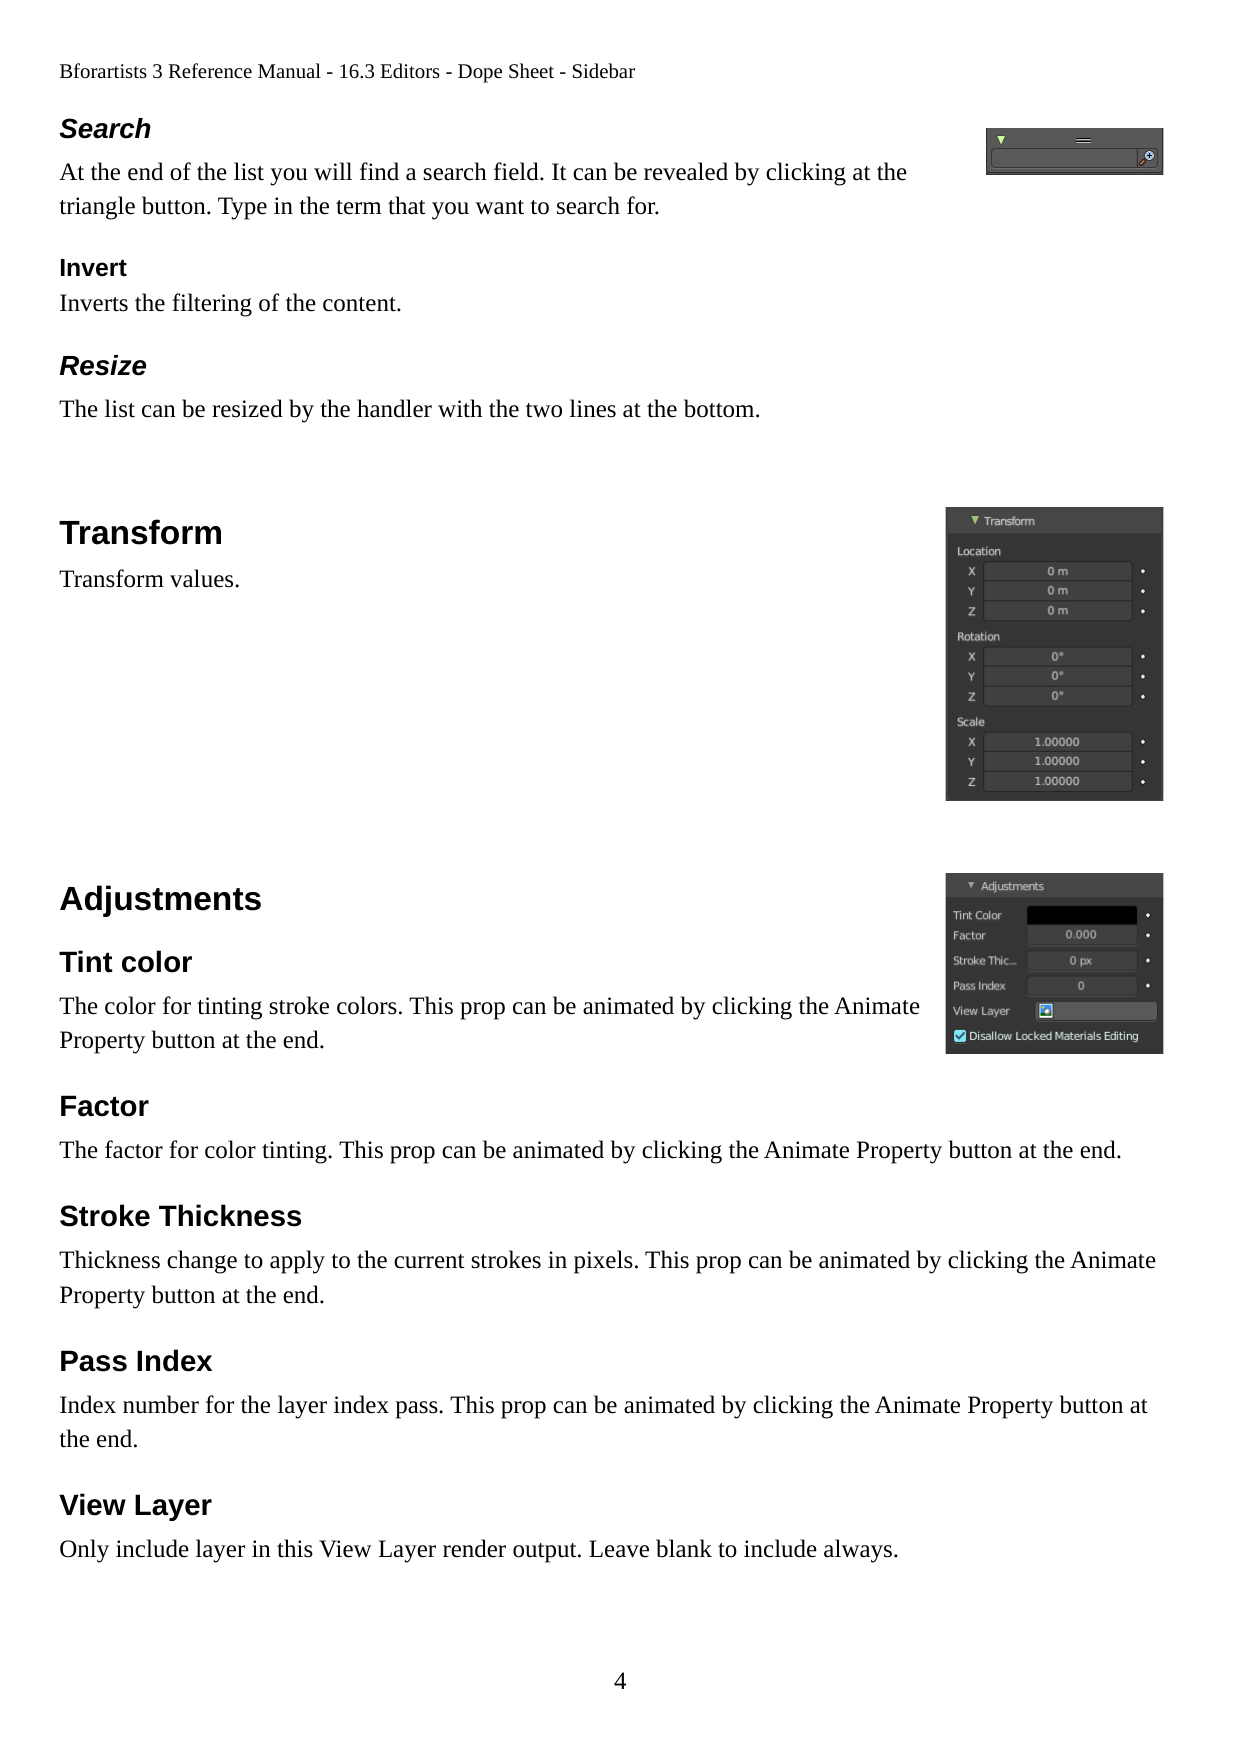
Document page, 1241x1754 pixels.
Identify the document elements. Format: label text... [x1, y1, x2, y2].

text The factor for color tinting. This prop can be animated by clicking the Animate Property button at the end. [59, 1135, 1181, 1164]
text Only include layer in this View Layer render output. Leave blank to include always. [59, 1534, 1181, 1563]
subtitle Invert [59, 253, 1181, 282]
subtitle [1164, 513, 1181, 551]
text Transform values. [59, 564, 945, 593]
picture [945, 507, 1164, 801]
subtitle Search [59, 113, 1181, 144]
subtitle Transform [59, 513, 945, 551]
subtitle Factor [59, 1089, 1181, 1123]
subtitle [1164, 945, 1181, 978]
subtitle [1164, 879, 1181, 918]
text Inverts the filtering of the content. [59, 288, 1181, 317]
text [1164, 564, 1181, 593]
picture [945, 873, 1164, 1054]
picture [986, 128, 1164, 175]
text The color for tinting stroke colors. This prop can be animated by clicking the Animate Property button at the end. [59, 991, 945, 1054]
subtitle View Layer [59, 1488, 1181, 1522]
text Thickness change to apply to the current strokes in pixels. This prop can be animated by clicking the Animate Property button at the end. [59, 1245, 1181, 1308]
subtitle Tint color [59, 945, 945, 978]
text At the end of the list you will find a search field. It can be revealed by clicking at the triangle button. Type in the term that you want to search for. [59, 157, 1181, 220]
subtitle Adjustments [59, 879, 945, 918]
text Index number for the layer index pass. This prop can be animated by clicking the Animate Property button at the end. [59, 1390, 1181, 1453]
subtitle Stroke Thickness [59, 1199, 1181, 1233]
text The list can be resized by the handler with the two lines at the bottom. [59, 394, 1181, 422]
subtitle Resize [59, 349, 1181, 381]
subtitle Pass Index [59, 1343, 1181, 1377]
